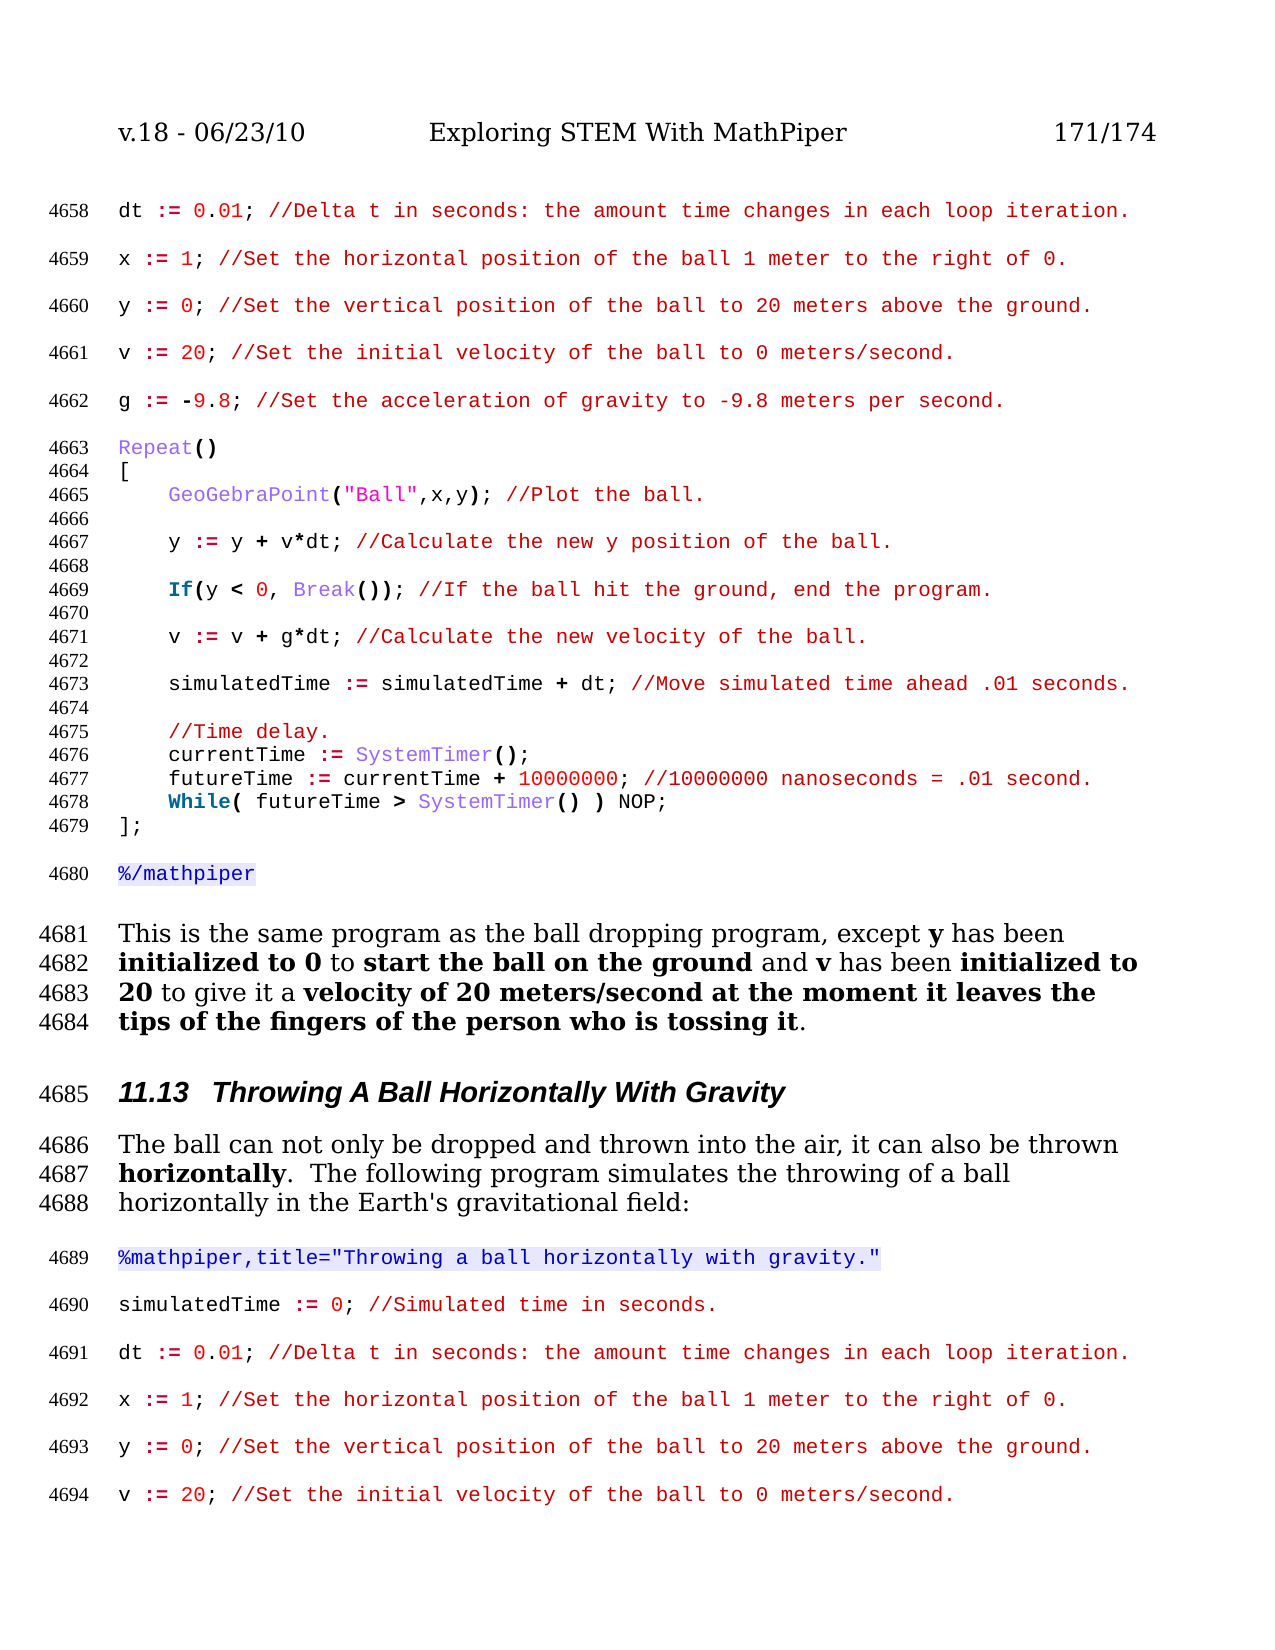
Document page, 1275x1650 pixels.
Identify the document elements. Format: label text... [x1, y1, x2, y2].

text v := 20; //Set the initial velocity of the ball to 0 meters/second. [118, 342, 1157, 366]
text g := -9.8; //Set the acceleration of gravity to -9.8 meters per second. [118, 389, 1157, 413]
text y := 0; //Set the vertical position of the ball to 20 meters above the ground. [118, 295, 1157, 319]
text This is the same program as the ball dropping program, except y has been initialized to 0 to start the ball on the ground and v has been initialized to 20 to give it a velocity of 20 meters/second at the moment it leaves the tips of the fingers of the person who is tossing it. [118, 919, 1157, 1036]
text dt := 0.01; //Delta t in seconds: the amount time changes in each loop iteration. [118, 200, 1157, 224]
text v := v + g*dt; //Calculate the new velocity of the ball. [118, 626, 1157, 650]
text %mathpiper,title="Throwing a ball horizontally with gravity." [118, 1247, 1157, 1271]
text x := 1; //Set the horizontal position of the ball 1 meter to the right of 0. [118, 1389, 1157, 1413]
text //Time delay. [118, 721, 1157, 744]
text Repeat() [118, 437, 1157, 461]
text simulatedTime := simulatedTime + dt; //Move simulated time ahead .01 seconds. [118, 673, 1157, 697]
text While( futureTime > SystemTimer() ) NOP; [118, 792, 1157, 815]
text ]; [118, 815, 1157, 839]
text y := 0; //Set the vertical position of the ball to 20 meters above the ground. [118, 1436, 1157, 1460]
text x := 1; //Set the horizontal position of the ball 1 meter to the right of 0. [118, 248, 1157, 271]
text dt := 0.01; //Delta t in seconds: the amount time changes in each loop iteration. [118, 1342, 1157, 1365]
text currentTime := SystemTimer(); [118, 744, 1157, 768]
text [ [118, 461, 1157, 484]
text simulatedTime := 0; //Simulated time in seconds. [118, 1294, 1157, 1318]
text v := 20; //Set the initial velocity of the ball to 0 meters/second. [118, 1484, 1157, 1507]
subtitle Throwing A Ball Horizontally With Gravity [118, 1075, 1157, 1109]
text The ball can not only be dropped and thrown into the air, it can also be thrown horizontally. The following program simulates the throwing of a ball horizontally in the Earth's gravitational field: [118, 1130, 1157, 1217]
text GeoGebraPoint("Ball",x,y); //Plot the ball. [118, 484, 1157, 508]
text If(y < 0, Break()); //If the ball hit the ground, end the program. [118, 579, 1157, 602]
text y := y + v*dt; //Calculate the new y position of the ball. [118, 531, 1157, 555]
text %/mathpiper [118, 862, 1157, 886]
text futureTime := currentTime + 10000000; //10000000 nanoseconds = .01 second. [118, 768, 1157, 792]
